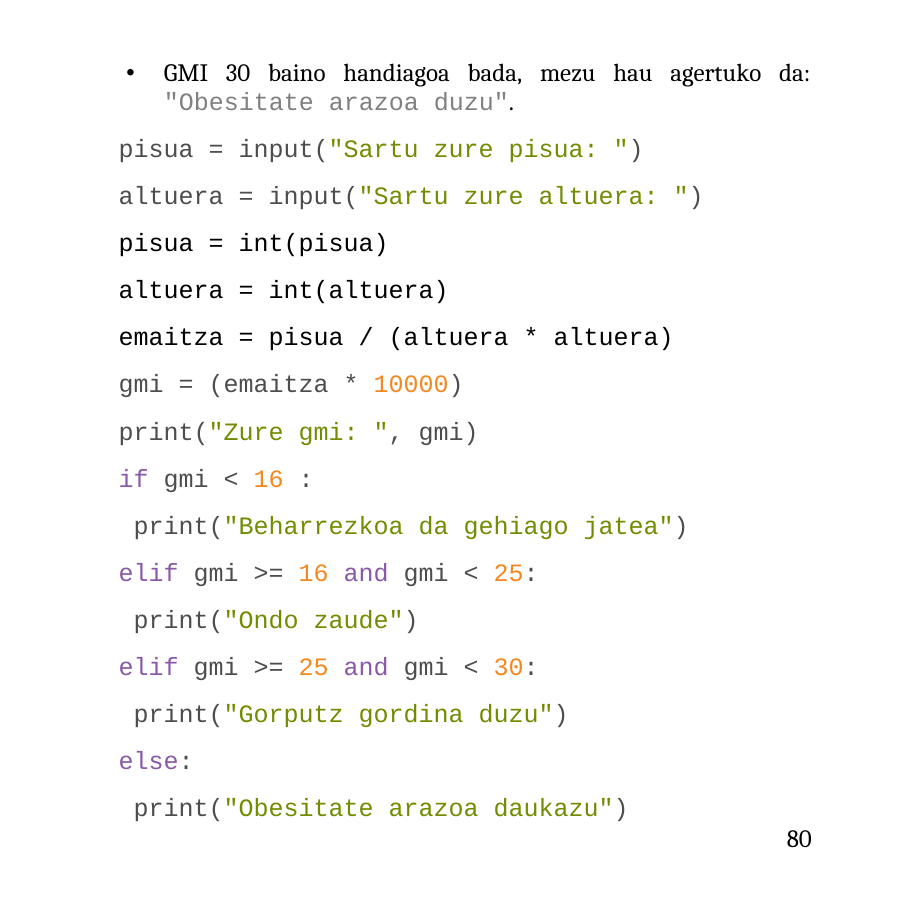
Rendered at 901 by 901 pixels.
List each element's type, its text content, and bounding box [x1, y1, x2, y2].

text else: [118, 749, 811, 777]
text if gmi < 16 : [118, 466, 811, 494]
text elif gmi >= 16 and gmi < 25: [118, 560, 811, 589]
text altuera = input("Sartu zure altuera: ") [118, 184, 811, 212]
text print("Beharrezkoa da gehiago jatea") [118, 513, 811, 542]
text print("Obesitate arazoa daukazu") [118, 796, 811, 824]
text print("Zure gmi: ", gmi) [118, 419, 811, 447]
text print("Gorputz gordina duzu") [118, 702, 811, 730]
list GMI 30 baino handiagoa bada, mezu hau agertuko da: "Obesitate arazoa duzu". [126, 59, 811, 118]
text pisua = int(pisua) [118, 231, 811, 259]
text pisua = input("Sartu zure pisua: ") [118, 137, 811, 165]
text altuera = int(altuera) [118, 278, 811, 306]
text gmi = (emaitza * 10000) [118, 372, 811, 400]
text print("Ondo zaude") [118, 607, 811, 636]
text emaitza = pisua / (altuera * altuera) [118, 325, 811, 353]
text elif gmi >= 25 and gmi < 30: [118, 654, 811, 683]
